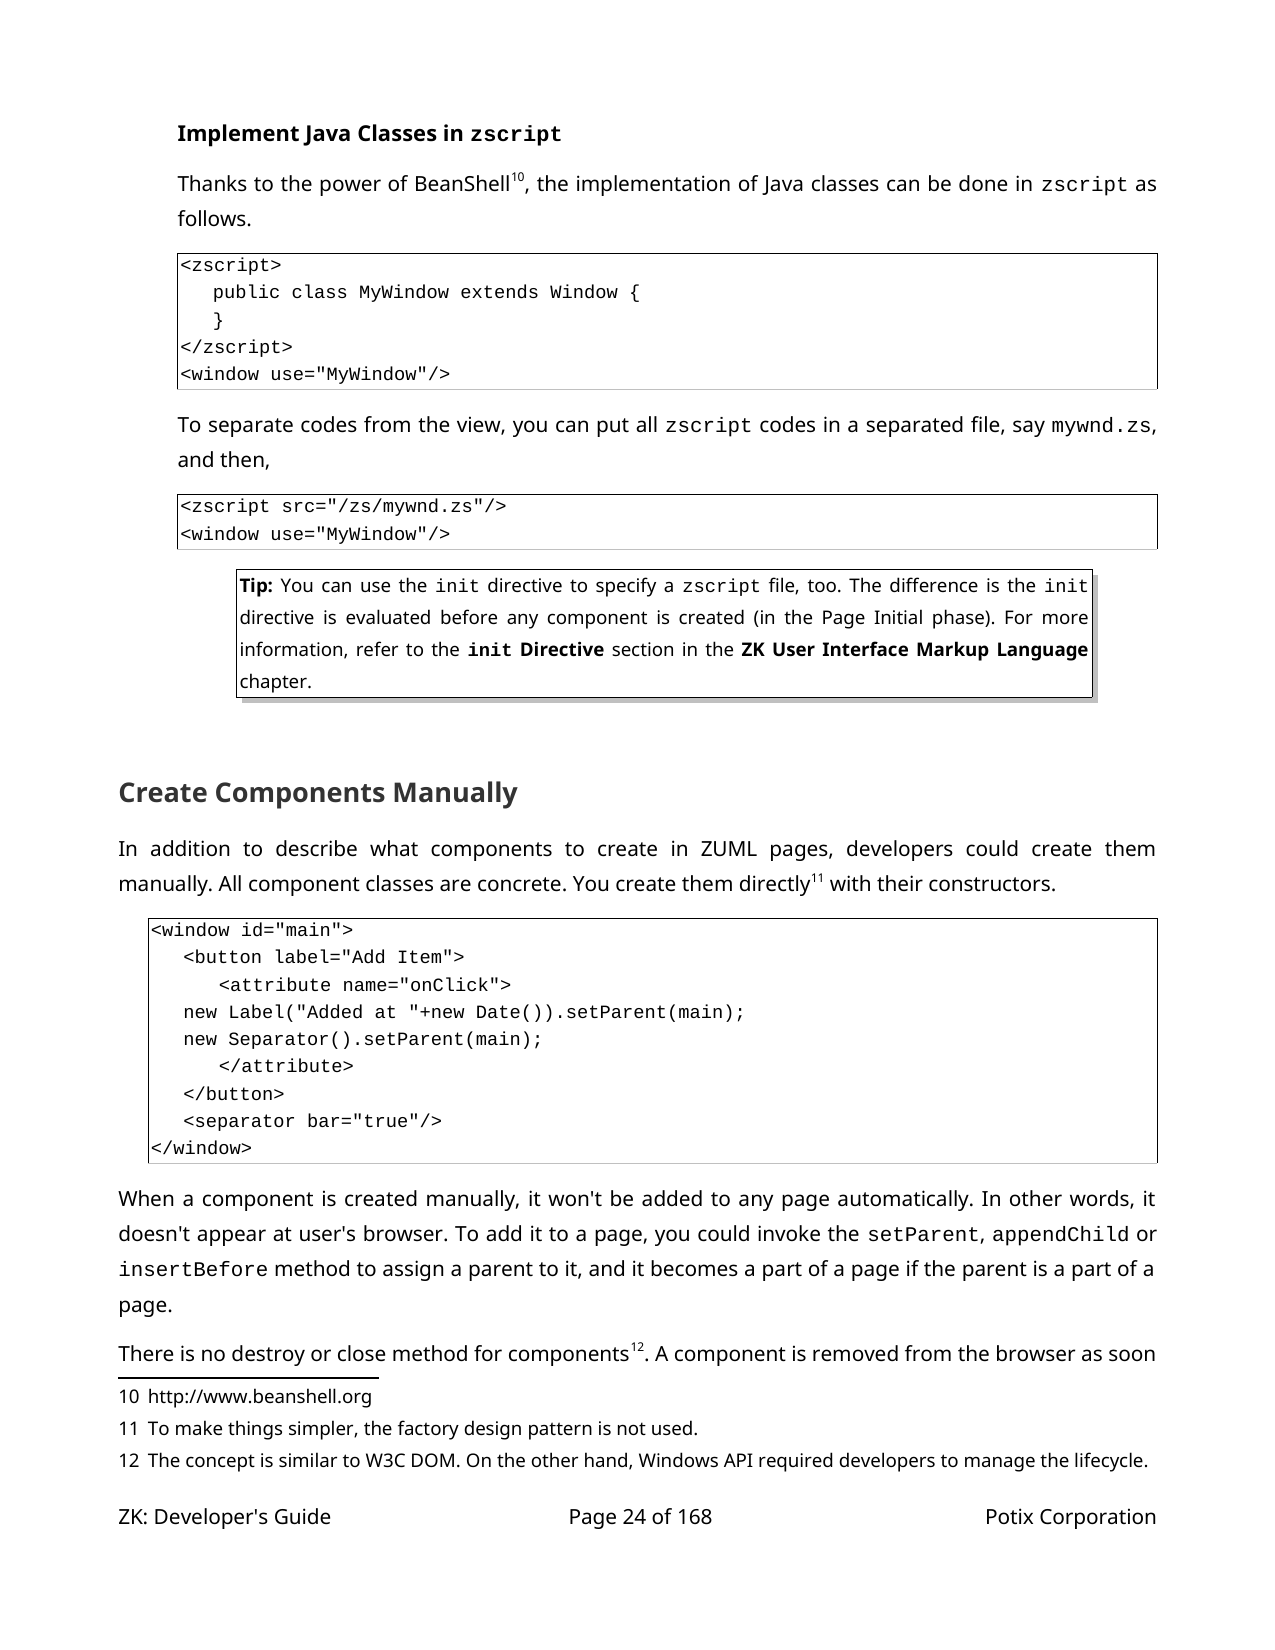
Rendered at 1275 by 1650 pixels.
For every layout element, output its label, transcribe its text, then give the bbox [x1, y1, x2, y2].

text The concept is similar to W3C DOM. On the other hand, Windows API required developers to manage the lifecycle. [118, 1447, 1157, 1473]
text There is no destroy or close method for components. A component is removed from the browser as soon [118, 1339, 1157, 1367]
subtitle Implement Java Classes in zscript [177, 118, 1157, 148]
text </window> [149, 1136, 1157, 1163]
text To separate codes from the view, you can put all zscript codes in a separated file, say mywnd.zs, and then, [177, 410, 1157, 474]
text public class MyWindow extends Window { [178, 280, 1157, 305]
text <button label="Add Item"> [149, 945, 1157, 970]
text In addition to describe what components to create in ZUML pages, developers could create them manually. All component classes are concrete. You create them directly with their constructors. [118, 834, 1157, 898]
text </zscript> [178, 335, 1157, 359]
text } [178, 308, 1157, 332]
text <separator bar="true"/> [149, 1108, 1157, 1133]
text <attribute name="onClick"> [149, 973, 1157, 997]
text <zscript src="/zs/mywnd.zs"/> [178, 495, 1157, 518]
text new Separator().setParent(main); [149, 1027, 1157, 1051]
text http://www.beanshell.org [118, 1384, 1157, 1409]
text new Label("Added at "+new Date()).setParent(main); [149, 1000, 1157, 1024]
text Tip: You can use the init directive to specify a zscript file, too. The difference is the init directive is evaluated before any component is created (in the Page Initial phase). For more information, refer to the init Directive section in the ZK User Interface Markup Language chapter. [237, 570, 1092, 697]
text Thanks to the power of BeanShell, the implementation of Java classes can be done in zscript as follows. [177, 169, 1157, 233]
text <window use="MyWindow"/> [178, 362, 1157, 389]
text To make things simpler, the factory design pattern is not used. [118, 1416, 1157, 1441]
text </attribute> [149, 1054, 1157, 1078]
subtitle Create Components Manually [118, 774, 1157, 811]
text <window id="main"> [149, 919, 1157, 942]
text <zscript> [178, 254, 1157, 277]
text </button> [149, 1081, 1157, 1106]
text When a component is created manually, it won't be added to any page automatically. In other words, it doesn't appear at user's browser. To add it to a page, you could invoke the setParent, appendChild or insertBefore method to assign a parent to it, and it becomes a part of a page if the parent is a part of a page. [118, 1184, 1157, 1318]
text <window use="MyWindow"/> [178, 521, 1157, 549]
